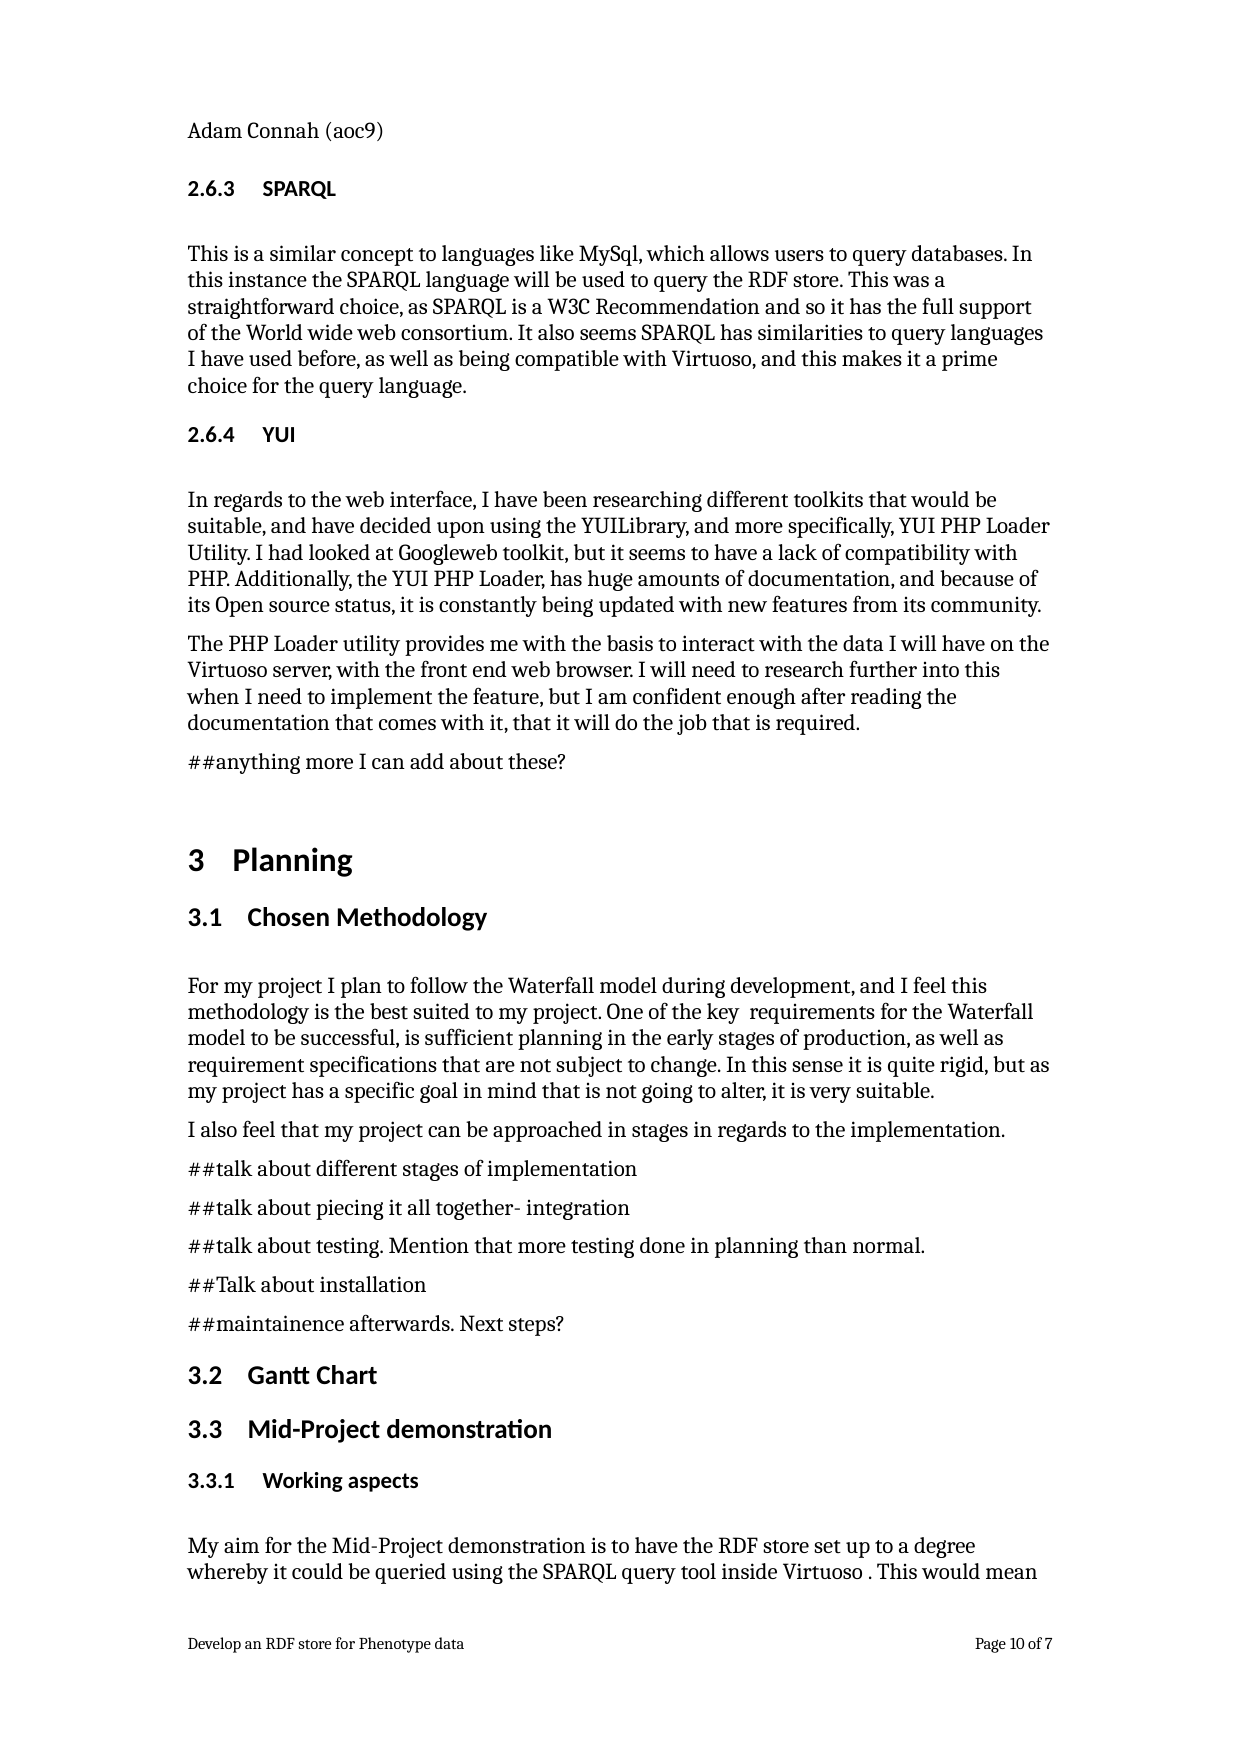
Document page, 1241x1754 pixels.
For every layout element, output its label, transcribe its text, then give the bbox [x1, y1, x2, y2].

text ##anything more I can add about these? [187, 749, 1053, 775]
text ##talk about different stages of implementation [187, 1156, 1053, 1182]
subtitle SPARQL [187, 174, 1053, 202]
text ##maintainence afterwards. Next steps? [187, 1311, 1053, 1337]
subtitle YUI [187, 420, 1053, 448]
text For my project I plan to follow the Waterfall model during development, and I feel this methodology is the best suited to my project. One of the key requirements for the Waterfall model to be successful, is sufficient planning in the early stages of production, as well as requirement specifications that are not subject to change. In this sense it is quite rigid, but as my project has a specific goal in mind that is not going to alter, it is very suitable. [187, 972, 1053, 1104]
text ##Talk about installation [187, 1272, 1053, 1298]
subtitle Chosen Methodology [187, 901, 1053, 934]
text The PHP Loader utility provides me with the basis to interact with the data I will have on the Virtuoso server, with the front end web browser. I will need to research further into this when I need to implement the feature, but I am confident enough after reading the documentation that comes with it, that it will do the job that is required. [187, 631, 1053, 736]
text I also feel that my project can be approached in stages in regards to the implementation. [187, 1117, 1053, 1143]
text My aim for the Mid-Project demonstration is to have the RDF store set up to a degree whereby it could be queried using the SPARQL query tool inside Virtuoso . This would mean [187, 1533, 1053, 1586]
subtitle Gantt Chart [187, 1358, 1053, 1391]
text This is a similar concept to languages like MySql, which allows users to query databases. In this instance the SPARQL language will be used to query the RDF store. This was a straightforward choice, as SPARQL is a W3C Recommendation and so it has the full support of the World wide web consortium. It also seems SPARQL has similarities to query languages I have used before, as well as being compatible with Virtuoso, and this makes it a prime choice for the query language. [187, 241, 1053, 399]
subtitle Planning [187, 839, 1053, 880]
subtitle Mid-Project demonstration [187, 1412, 1053, 1445]
text ##talk about piecing it all together- integration [187, 1194, 1053, 1221]
text In regards to the web interface, I have been researching different toolkits that would be suitable, and have decided upon using the YUILibrary, and more specifically, YUI PHP Loader Utility. I had looked at Googleweb toolkit, but it seems to have a lack of compatibility with PHP. Additionally, the YUI PHP Loader, has huge amounts of documentation, and because of its Open source status, it is constantly being updated with new features from its community. [187, 487, 1053, 618]
subtitle Working aspects [187, 1466, 1053, 1494]
text ##talk about testing. Mention that more testing done in planning than normal. [187, 1233, 1053, 1260]
